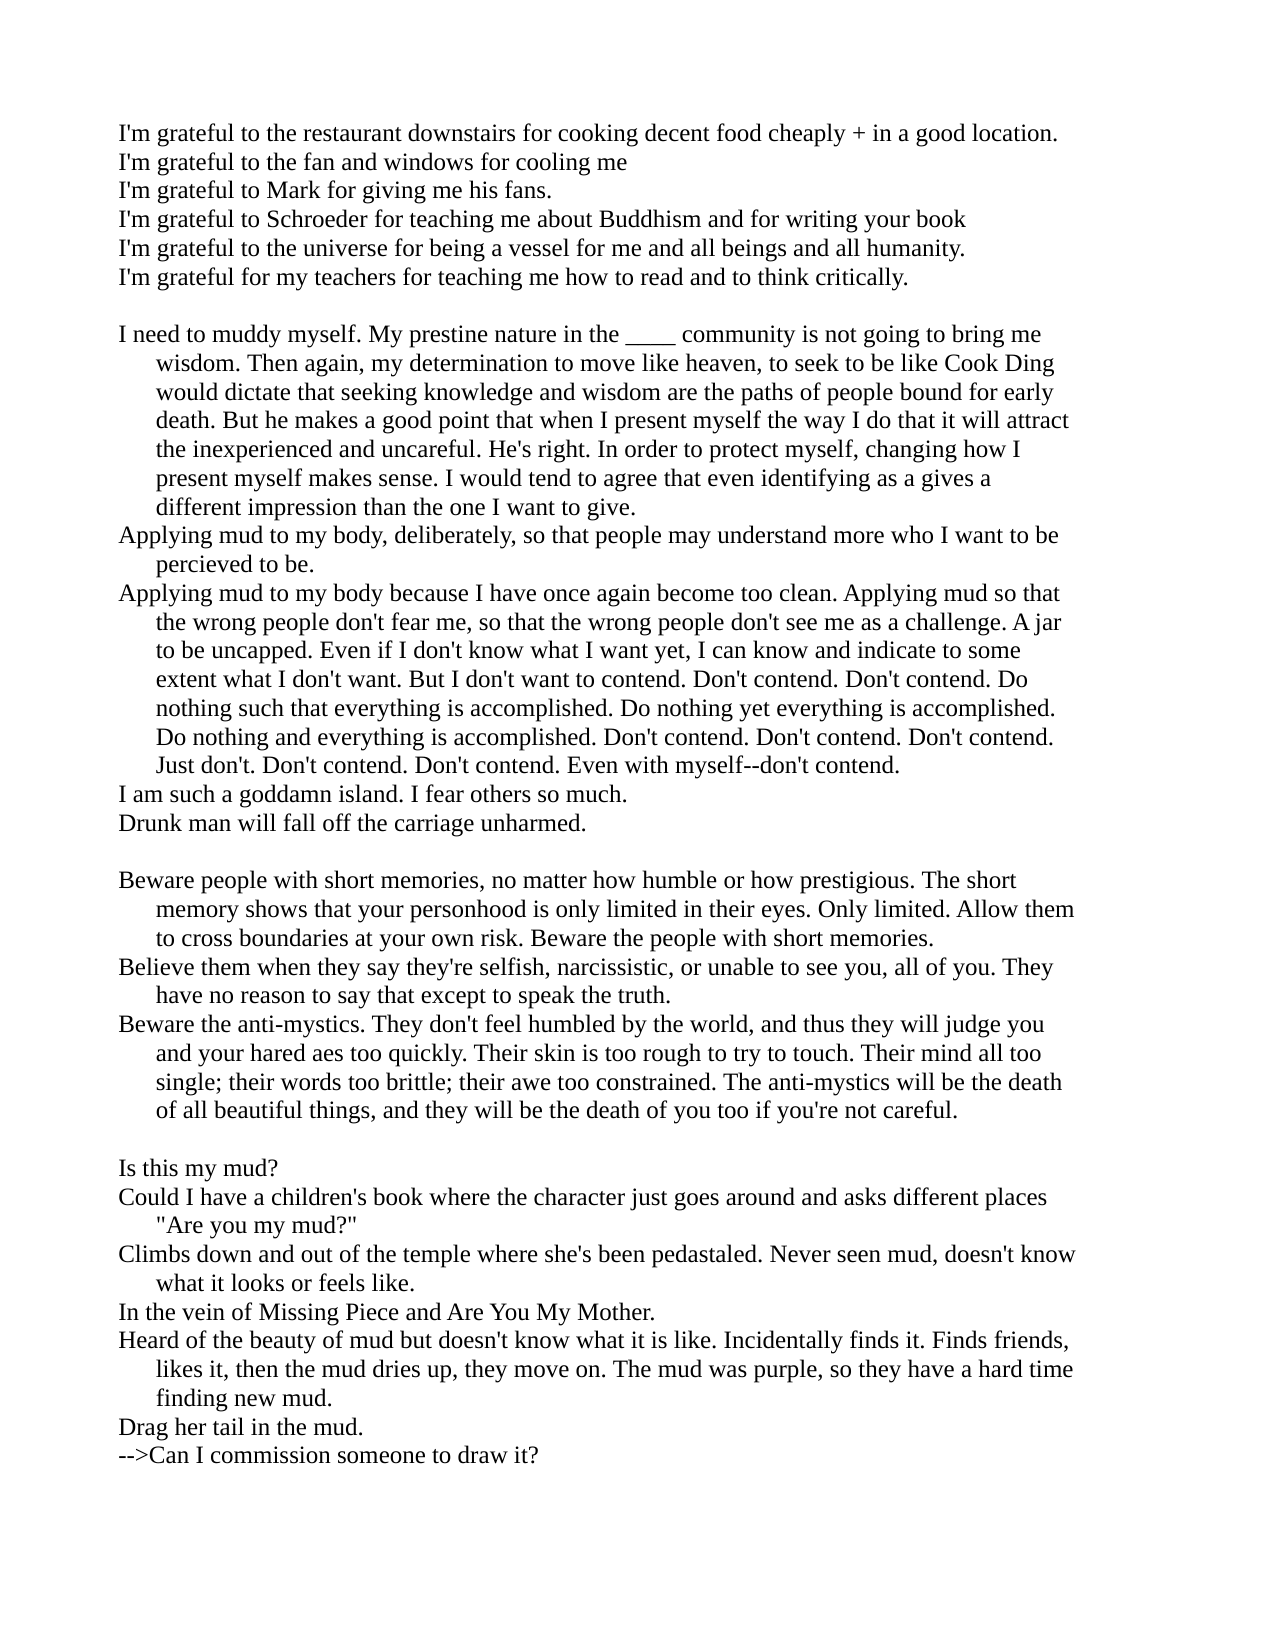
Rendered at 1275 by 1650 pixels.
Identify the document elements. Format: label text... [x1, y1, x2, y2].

text Could I have a children's book where the character just goes around and asks different places "Are you my mud?" [118, 1182, 1082, 1239]
text Heard of the beauty of mud but doesn't know what it is like. Incidentally finds it. Finds friends, likes it, then the mud dries up, they move on. The mud was purple, so they have a hard time finding new mud. [118, 1326, 1082, 1412]
text Drunk man will fall off the carriage unharmed. [118, 808, 1082, 837]
text I'm grateful for my teachers for teaching me how to read and to think critically. [118, 262, 1082, 291]
text I'm grateful to the restaurant downstairs for cooking decent food cheaply + in a good location. [118, 118, 1082, 147]
text Is this my mud? [118, 1153, 1082, 1182]
text I need to muddy myself. My prestine nature in the ____ community is not going to bring me wisdom. Then again, my determination to move like heaven, to seek to be like Cook Ding would dictate that seeking knowledge and wisdom are the paths of people bound for early death. But he makes a good point that when I present myself the way I do that it will attract the inexperienced and uncareful. He's right. In order to protect myself, changing how I present myself makes sense. I would tend to agree that even identifying as a gives a different impression than the one I want to give. [118, 319, 1082, 521]
text Climbs down and out of the temple where she's been pedastaled. Never seen mud, doesn't know what it looks or feels like. [118, 1239, 1082, 1297]
text -->Can I commission someone to draw it? [118, 1441, 1082, 1469]
text I'm grateful to Schroeder for teaching me about Buddhism and for writing your book [118, 204, 1082, 233]
text Applying mud to my body because I have once again become too clean. Applying mud so that the wrong people don't fear me, so that the wrong people don't see me as a challenge. A jar to be uncapped. Even if I don't know what I want yet, I can know and indicate to some extent what I don't want. But I don't want to contend. Don't contend. Don't contend. Do nothing such that everything is accomplished. Do nothing yet everything is accomplished. Do nothing and everything is accomplished. Don't contend. Don't contend. Don't contend. Just don't. Don't contend. Don't contend. Even with myself--don't contend. [118, 578, 1082, 779]
text I am such a goddamn island. I fear others so much. [118, 779, 1082, 808]
text In the vein of Missing Piece and Are You My Mother. [118, 1297, 1082, 1326]
text Drag her tail in the mud. [118, 1412, 1082, 1441]
text Beware people with short memories, no matter how humble or how prestigious. The short memory shows that your personhood is only limited in their eyes. Only limited. Allow them to cross boundaries at your own risk. Beware the people with short memories. [118, 866, 1082, 952]
text I'm grateful to Mark for giving me his fans. [118, 176, 1082, 204]
text Believe them when they say they're selfish, narcissistic, or unable to see you, all of you. They have no reason to say that except to speak the truth. [118, 952, 1082, 1009]
text I'm grateful to the fan and windows for cooling me [118, 147, 1082, 176]
text Beware the anti-mystics. They don't feel humbled by the world, and thus they will judge you and your hared aes too quickly. Their skin is too rough to try to touch. Their mind all too single; their words too brittle; their awe too constrained. The anti-mystics will be the death of all beautiful things, and they will be the death of you too if you're not careful. [118, 1009, 1082, 1124]
text I'm grateful to the universe for being a vessel for me and all beings and all humanity. [118, 233, 1082, 262]
text Applying mud to my body, deliberately, so that people may understand more who I want to be percieved to be. [118, 521, 1082, 578]
